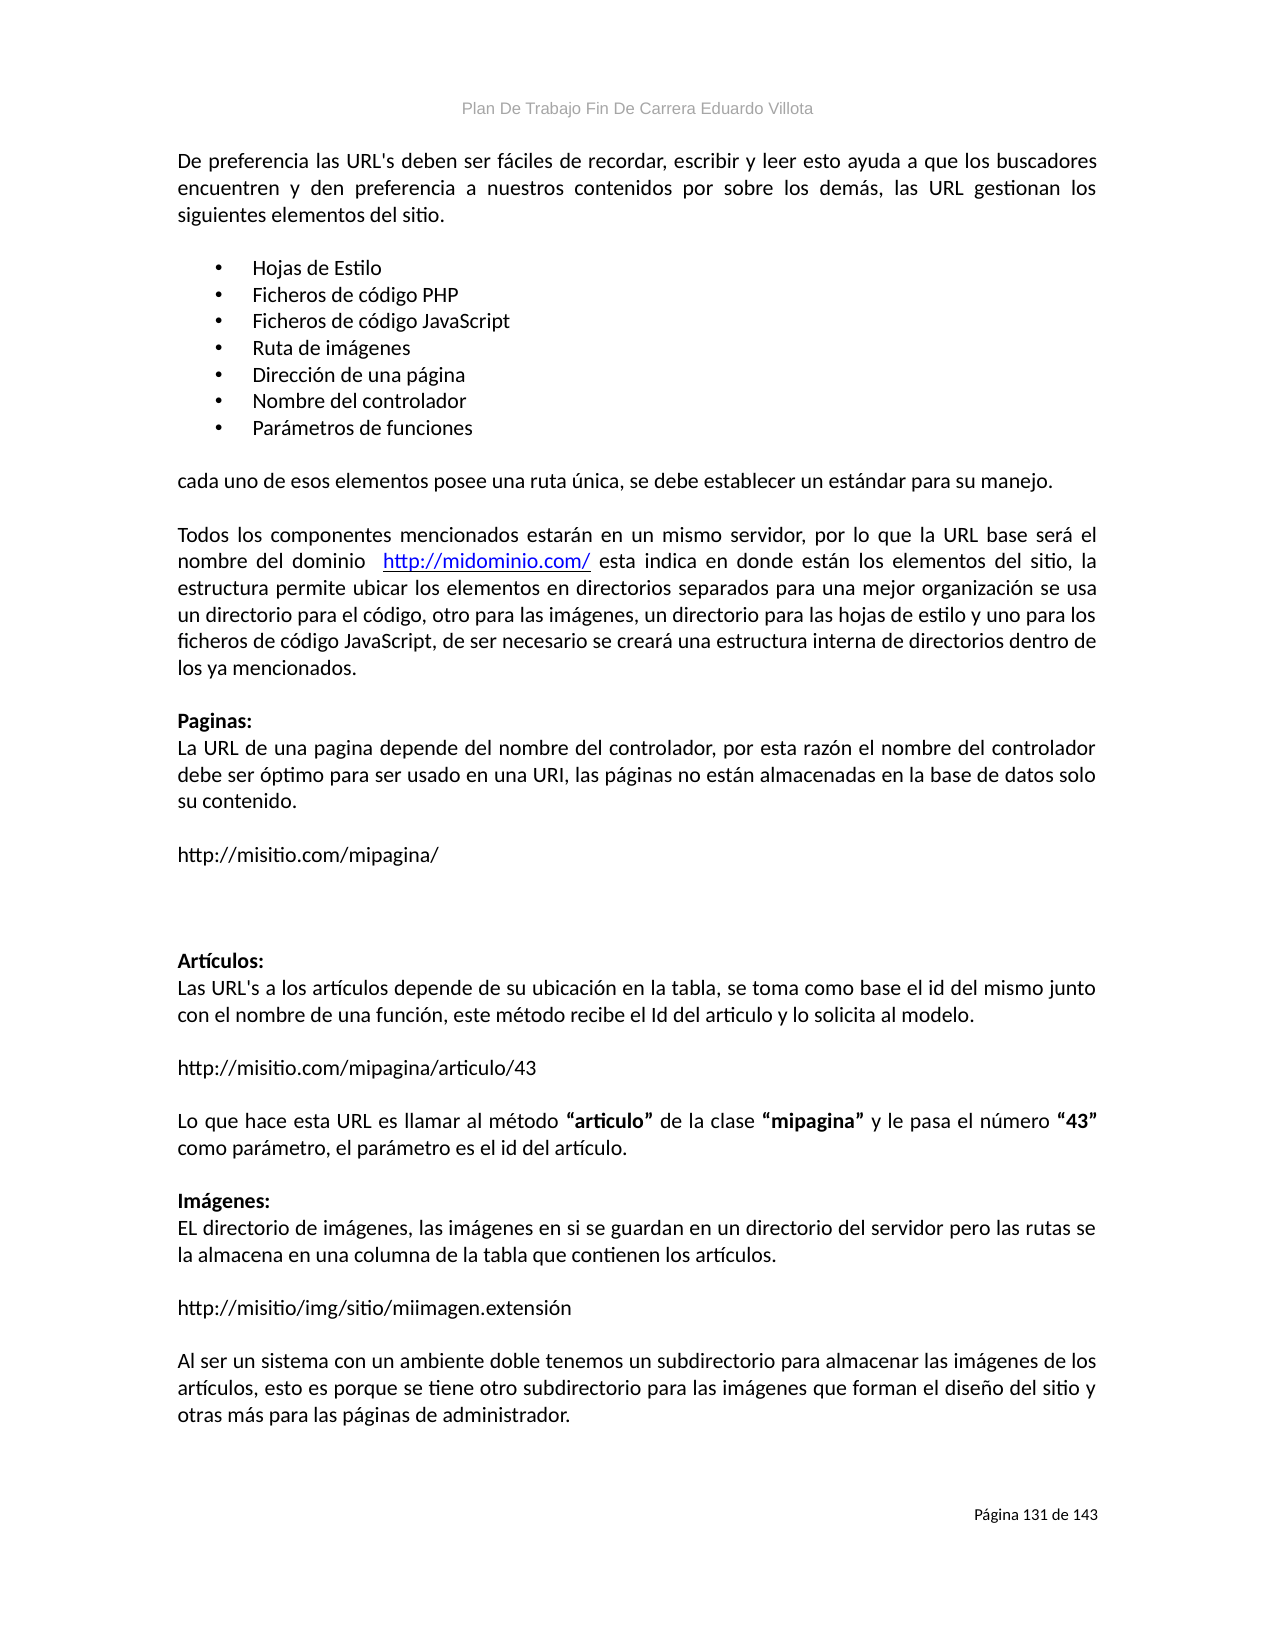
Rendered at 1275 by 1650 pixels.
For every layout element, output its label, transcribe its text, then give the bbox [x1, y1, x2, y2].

text Todos los componentes mencionados estarán en un mismo servidor, por lo que la URL base será el nombre del dominio http://midominio.com/ esta indica en donde están los elementos del sitio, la estructura permite ubicar los elementos en directorios separados para una mejor organización se usa un directorio para el código, otro para las imágenes, un directorio para las hojas de estilo y uno para los ficheros de código JavaScript, de ser necesario se creará una estructura interna de directorios dentro de los ya mencionados. [177, 521, 1098, 681]
text Artículos: [177, 948, 1098, 974]
list Nombre del controlador [215, 388, 1098, 414]
text Lo que hace esta URL es llamar al método “articulo” de la clase “mipagina” y le pasa el número “43” como parámetro, el parámetro es el id del artículo. [177, 1108, 1098, 1161]
list Ficheros de código JavaScript [215, 308, 1098, 334]
text cada uno de esos elementos posee una ruta única, se debe establecer un estándar para su manejo. [177, 468, 1098, 494]
list Ruta de imágenes [215, 334, 1098, 361]
text http://misitio/img/sitio/miimagen.extensión [177, 1294, 1098, 1321]
text http://misitio.com/mipagina/ [177, 841, 1098, 868]
text Imágenes: [177, 1188, 1098, 1214]
list Hojas de Estilo [215, 254, 1098, 281]
text EL directorio de imágenes, las imágenes en si se guardan en un directorio del servidor pero las rutas se la almacena en una columna de la tabla que contienen los artículos. [177, 1214, 1098, 1268]
text Las URL's a los artículos depende de su ubicación en la tabla, se toma como base el id del mismo junto con el nombre de una función, este método recibe el Id del articulo y lo solicita al modelo. [177, 974, 1098, 1028]
text http://misitio.com/mipagina/articulo/43 [177, 1054, 1098, 1081]
text De preferencia las URL's deben ser fáciles de recordar, escribir y leer esto ayuda a que los buscadores encuentren y den preferencia a nuestros contenidos por sobre los demás, las URL gestionan los siguientes elementos del sitio. [177, 148, 1098, 228]
list Dirección de una página [215, 361, 1098, 388]
list Ficheros de código PHP [215, 281, 1098, 308]
text Al ser un sistema con un ambiente doble tenemos un subdirectorio para almacenar las imágenes de los artículos, esto es porque se tiene otro subdirectorio para las imágenes que forman el diseño del sitio y otras más para las páginas de administrador. [177, 1348, 1098, 1428]
list Parámetros de funciones [215, 414, 1098, 441]
text Paginas: [177, 708, 1098, 734]
text La URL de una pagina depende del nombre del controlador, por esta razón el nombre del controlador debe ser óptimo para ser usado en una URI, las páginas no están almacenadas en la base de datos solo su contenido. [177, 734, 1098, 814]
